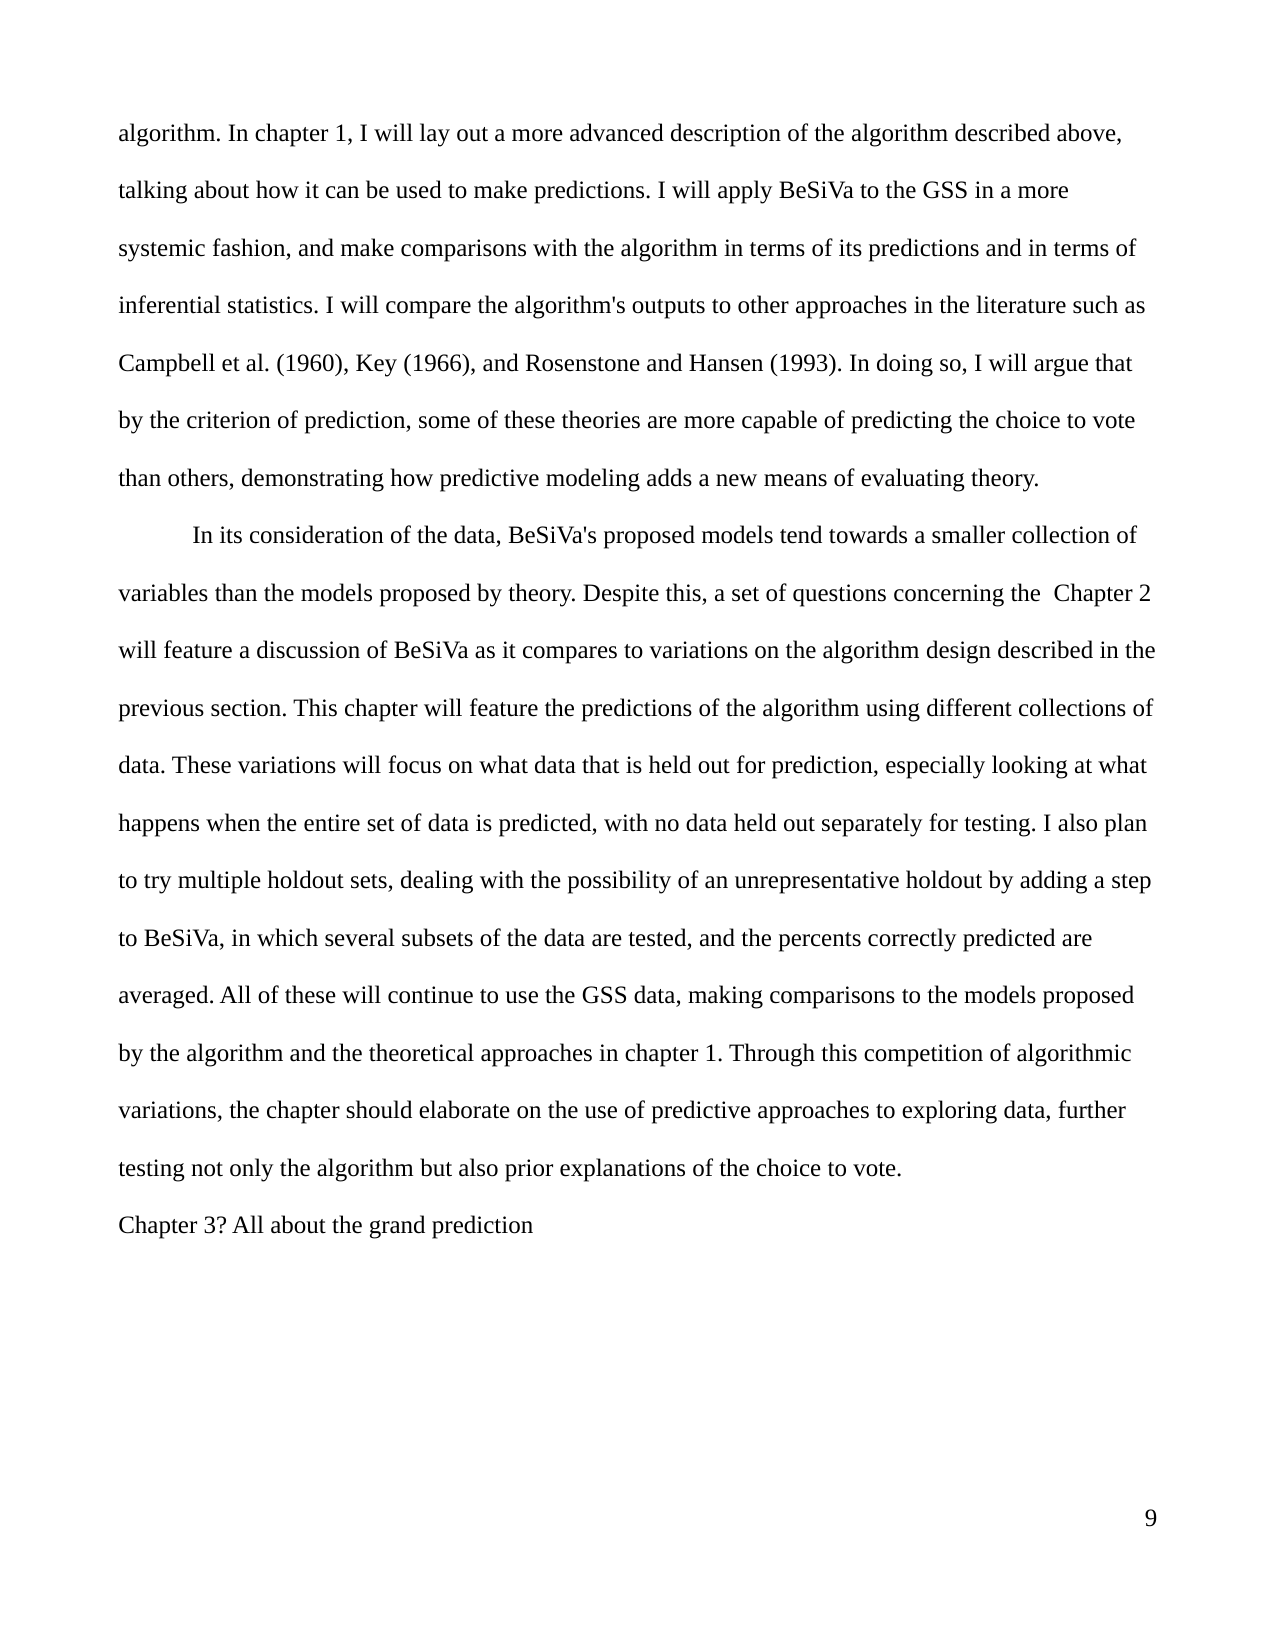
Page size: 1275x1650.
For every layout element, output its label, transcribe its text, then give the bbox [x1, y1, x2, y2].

text algorithm. In chapter 1, I will lay out a more advanced description of the algorithm described above, talking about how it can be used to make predictions. I will apply BeSiVa to the GSS in a more systemic fashion, and make comparisons with the algorithm in terms of its predictions and in terms of inferential statistics. I will compare the algorithm's outputs to other approaches in the literature such as Campbell et al. (1960), Key (1966), and Rosenstone and Hansen (1993). In doing so, I will argue that by the criterion of prediction, some of these theories are more capable of predicting the choice to vote than others, demonstrating how predictive modeling adds a new means of evaluating theory. [118, 118, 1157, 492]
text In its consideration of the data, BeSiVa's proposed models tend towards a smaller collection of variables than the models proposed by theory. Despite this, a set of questions concerning the Chapter 2 will feature a discussion of BeSiVa as it compares to variations on the algorithm design described in the previous section. This chapter will feature the predictions of the algorithm using different collections of data. These variations will focus on what data that is held out for prediction, especially looking at what happens when the entire set of data is predicted, with no data held out separately for testing. I also plan to try multiple holdout sets, dealing with the possibility of an unrepresentative holdout by adding a step to BeSiVa, in which several subsets of the data are tested, and the percents correctly predicted are averaged. All of these will continue to use the GSS data, making comparisons to the models proposed by the algorithm and the theoretical approaches in chapter 1. Through this competition of algorithmic variations, the chapter should elaborate on the use of predictive approaches to exploring data, further testing not only the algorithm but also prior explanations of the choice to vote. [118, 521, 1157, 1182]
text Chapter 3? All about the grand prediction [118, 1211, 1157, 1239]
